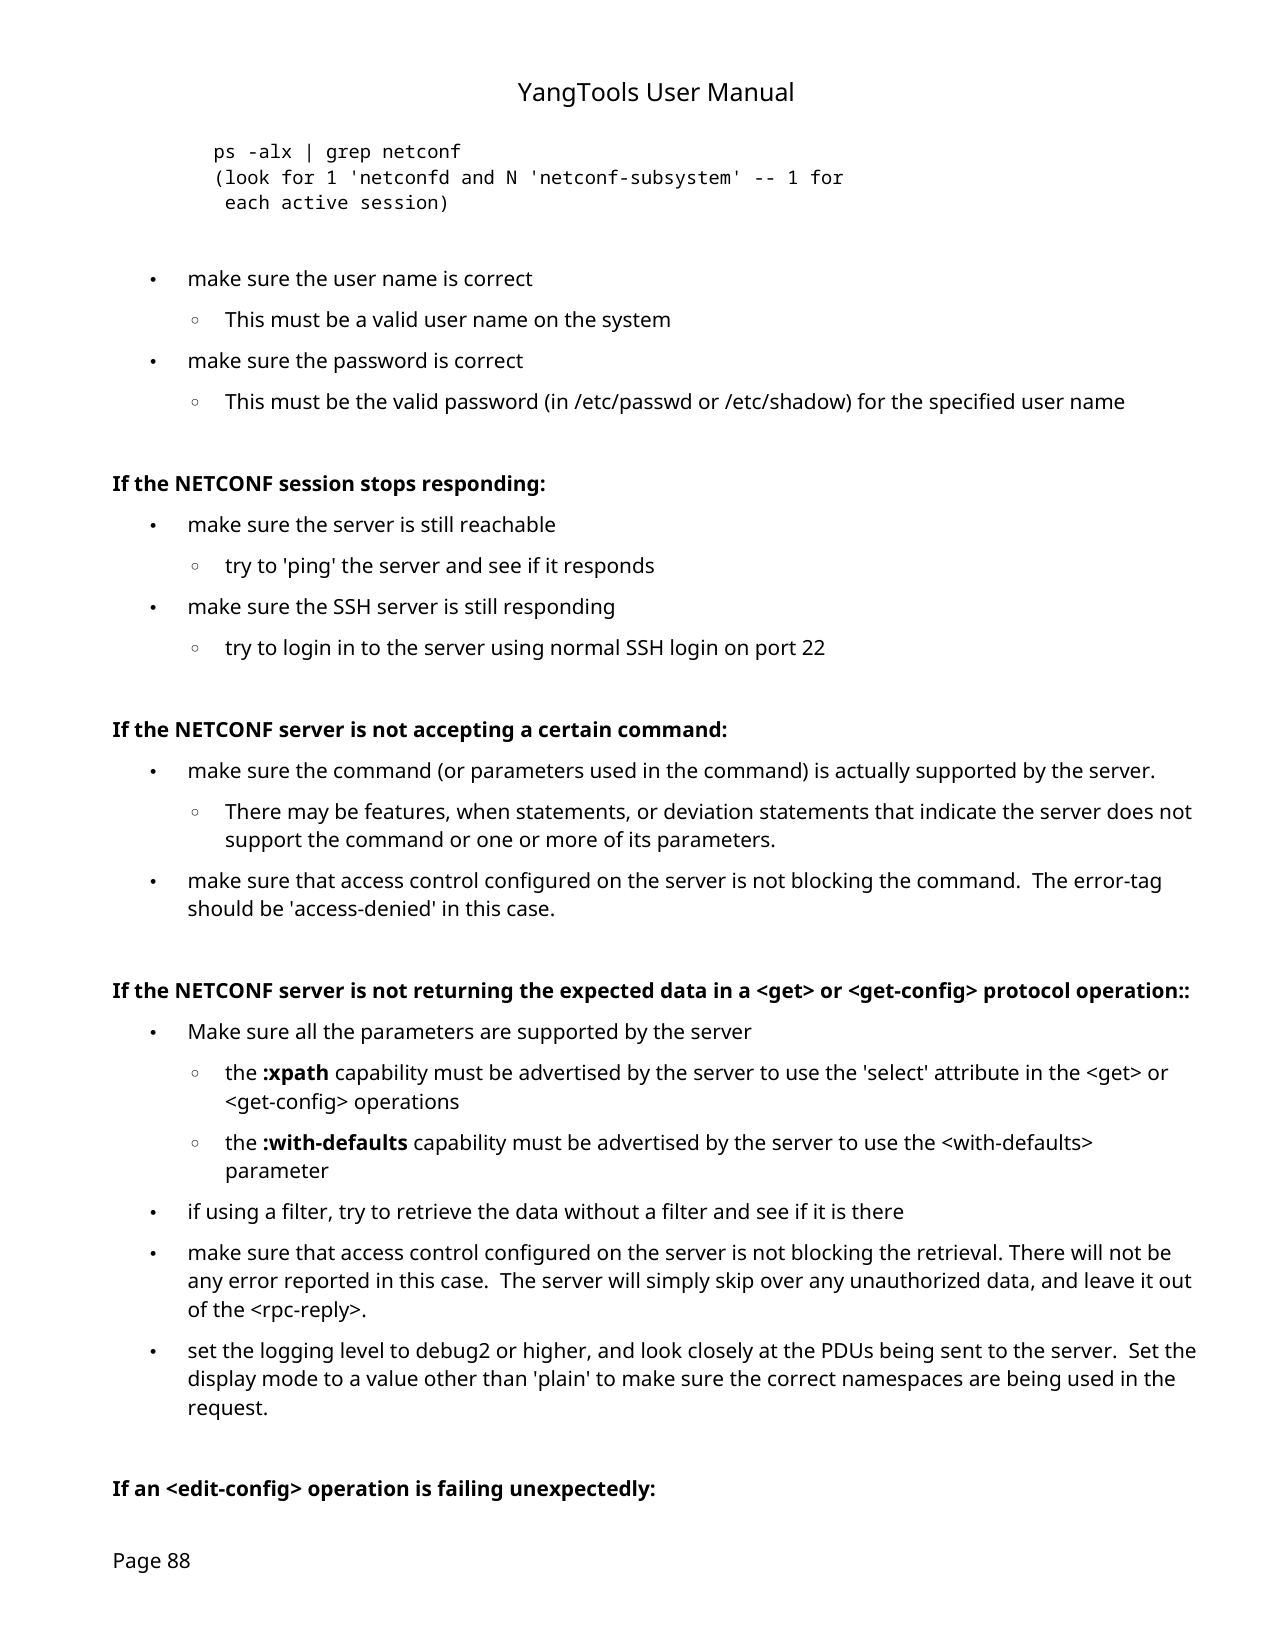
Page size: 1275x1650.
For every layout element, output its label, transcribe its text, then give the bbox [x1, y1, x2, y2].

list the :with-defaults capability must be advertised by the server to use the <with-defaults> parameter [187, 1128, 1200, 1184]
text ps -alx | grep netconf (look for 1 'netconfd and N 'netconf-subsystem' -- 1 for each active session) [139, 138, 1200, 215]
list the :xpath capability must be advertised by the server to use the 'select' attribute in the <get> or <get-config> operations [187, 1058, 1200, 1115]
list There may be features, when statements, or deviation statements that indicate the server does not support the command or one or more of its parameters. [187, 797, 1200, 854]
list This must be the valid password (in /etc/passwd or /etc/shadow) for the specified user name [187, 387, 1200, 416]
list make sure the password is correct [150, 346, 1200, 375]
text If the NETCONF server is not returning the expected data in a <get> or <get-config> protocol operation:: [112, 976, 1200, 1005]
list make sure that access control configured on the server is not blocking the command. The error-tag should be 'access-denied' in this case. [150, 866, 1200, 923]
list Make sure all the parameters are supported by the server [150, 1017, 1200, 1046]
list This must be a valid user name on the system [187, 306, 1200, 334]
list make sure that access control configured on the server is not blocking the retrieval. There will not be any error reported in this case. The server will simply skip over any unauthorized data, and leave it out of the <rpc-reply>. [150, 1238, 1200, 1323]
list try to login in to the server using normal SSH login on port 22 [187, 633, 1200, 661]
text If the NETCONF server is not accepting a certain command: [112, 715, 1200, 743]
list make sure the command (or parameters used in the command) is actually supported by the server. [150, 756, 1200, 784]
list make sure the SSH server is still responding [150, 592, 1200, 621]
list set the logging level to debug2 or higher, and look closely at the PDUs being sent to the server. Set the display mode to a value other than 'plain' to make sure the correct namespaces are being used in the request. [150, 1336, 1200, 1421]
text If the NETCONF session stops responding: [112, 469, 1200, 498]
list make sure the server is still reachable [150, 510, 1200, 539]
list make sure the user name is correct [150, 264, 1200, 293]
list try to 'ping' the server and see if it responds [187, 551, 1200, 579]
text If an <edit-config> operation is failing unexpectedly: [112, 1474, 1200, 1503]
list if using a filter, try to retrieve the data without a filter and see if it is there [150, 1197, 1200, 1226]
